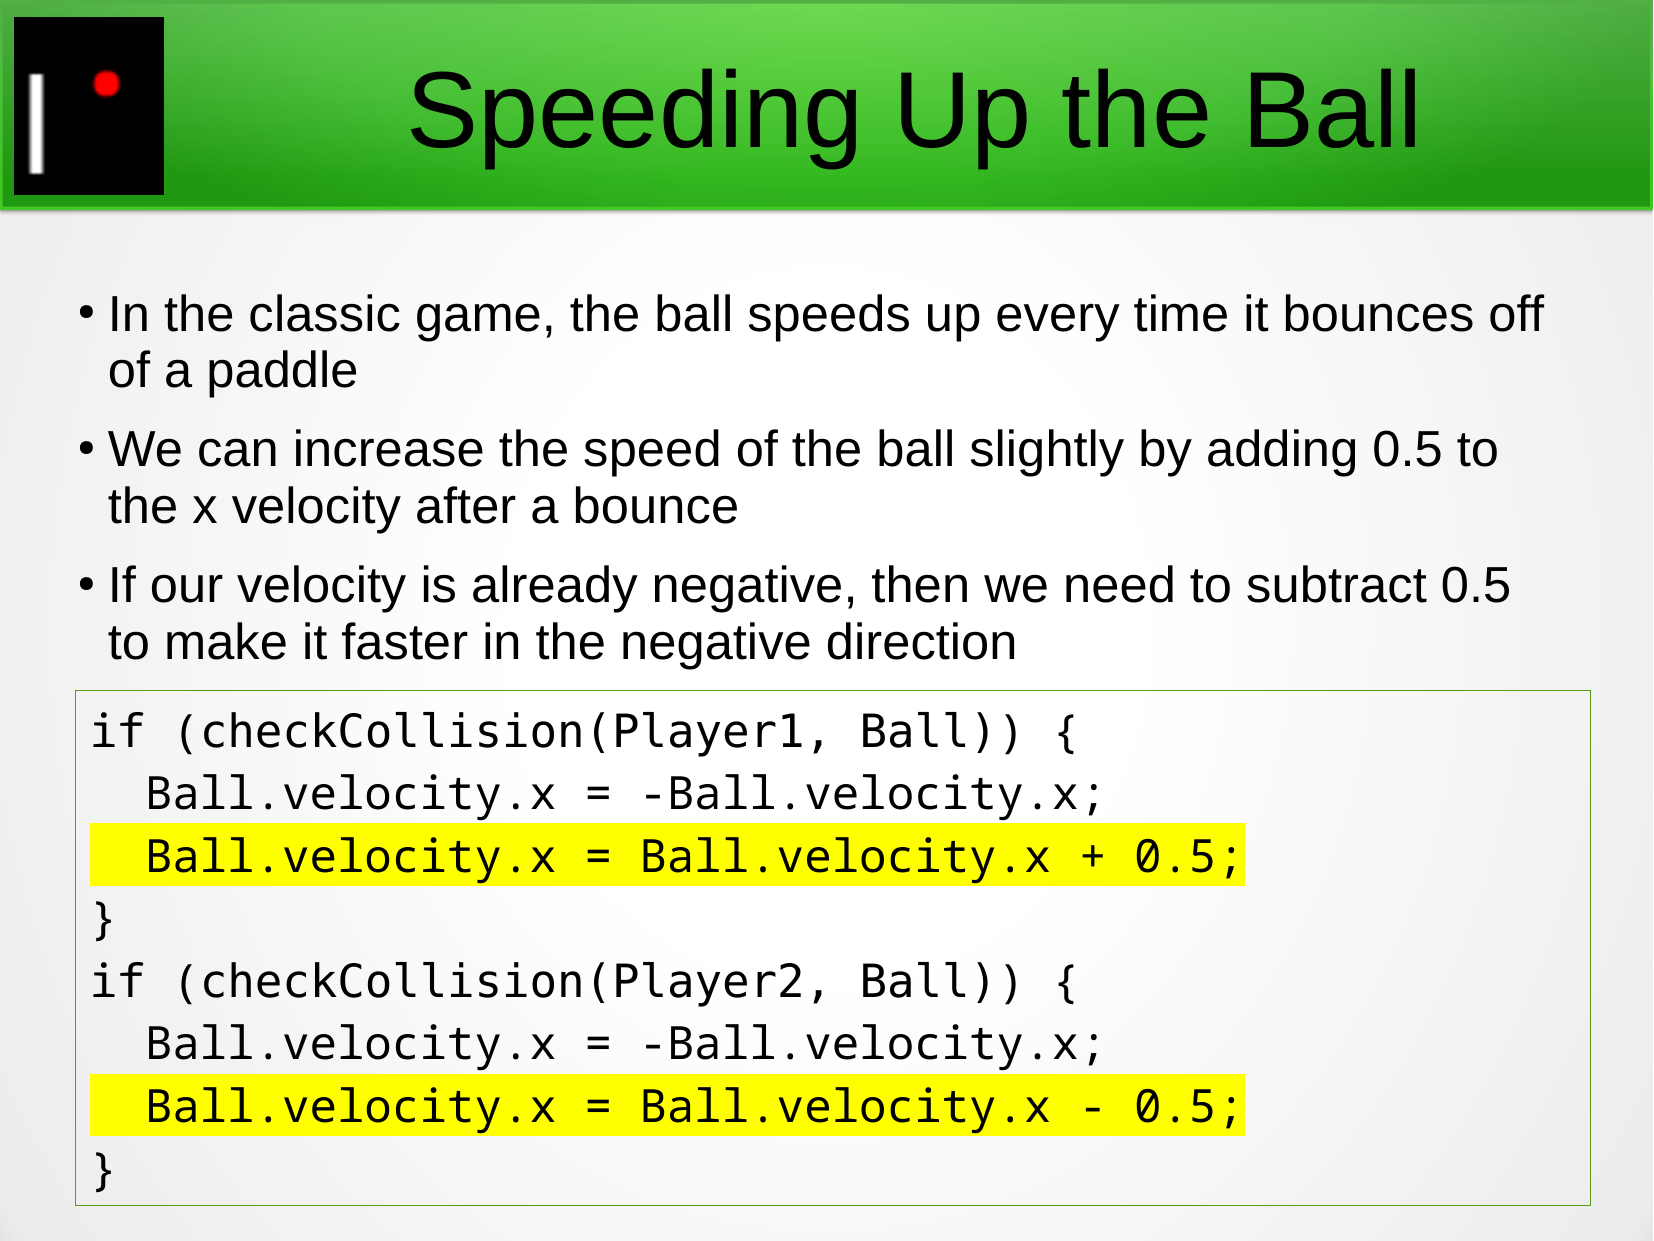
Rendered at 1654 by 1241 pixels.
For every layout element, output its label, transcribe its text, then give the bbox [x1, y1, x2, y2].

text_box if (checkCollision(Player1, Ball)) { Ball.velocity.x = -Ball.velocity.x; Ball.velocity.x = Ball.velocity.x + 0.5; } if (checkCollision(Player2, Ball)) { Ball.velocity.x = -Ball.velocity.x; Ball.velocity.x = Ball.velocity.x - 0.5; } [75, 690, 1591, 1186]
list In the classic game, the ball speeds up every time it bounces off of a paddle We can increase the speed of the ball slightly by adding 0.5 to the x velocity after a bounce If our velocity is already negative, then we need to subtract 0.5 to make it faster in the negative direction [67, 285, 1561, 676]
picture [14, 17, 164, 195]
title Speeding Up the Ball [195, 30, 1636, 190]
